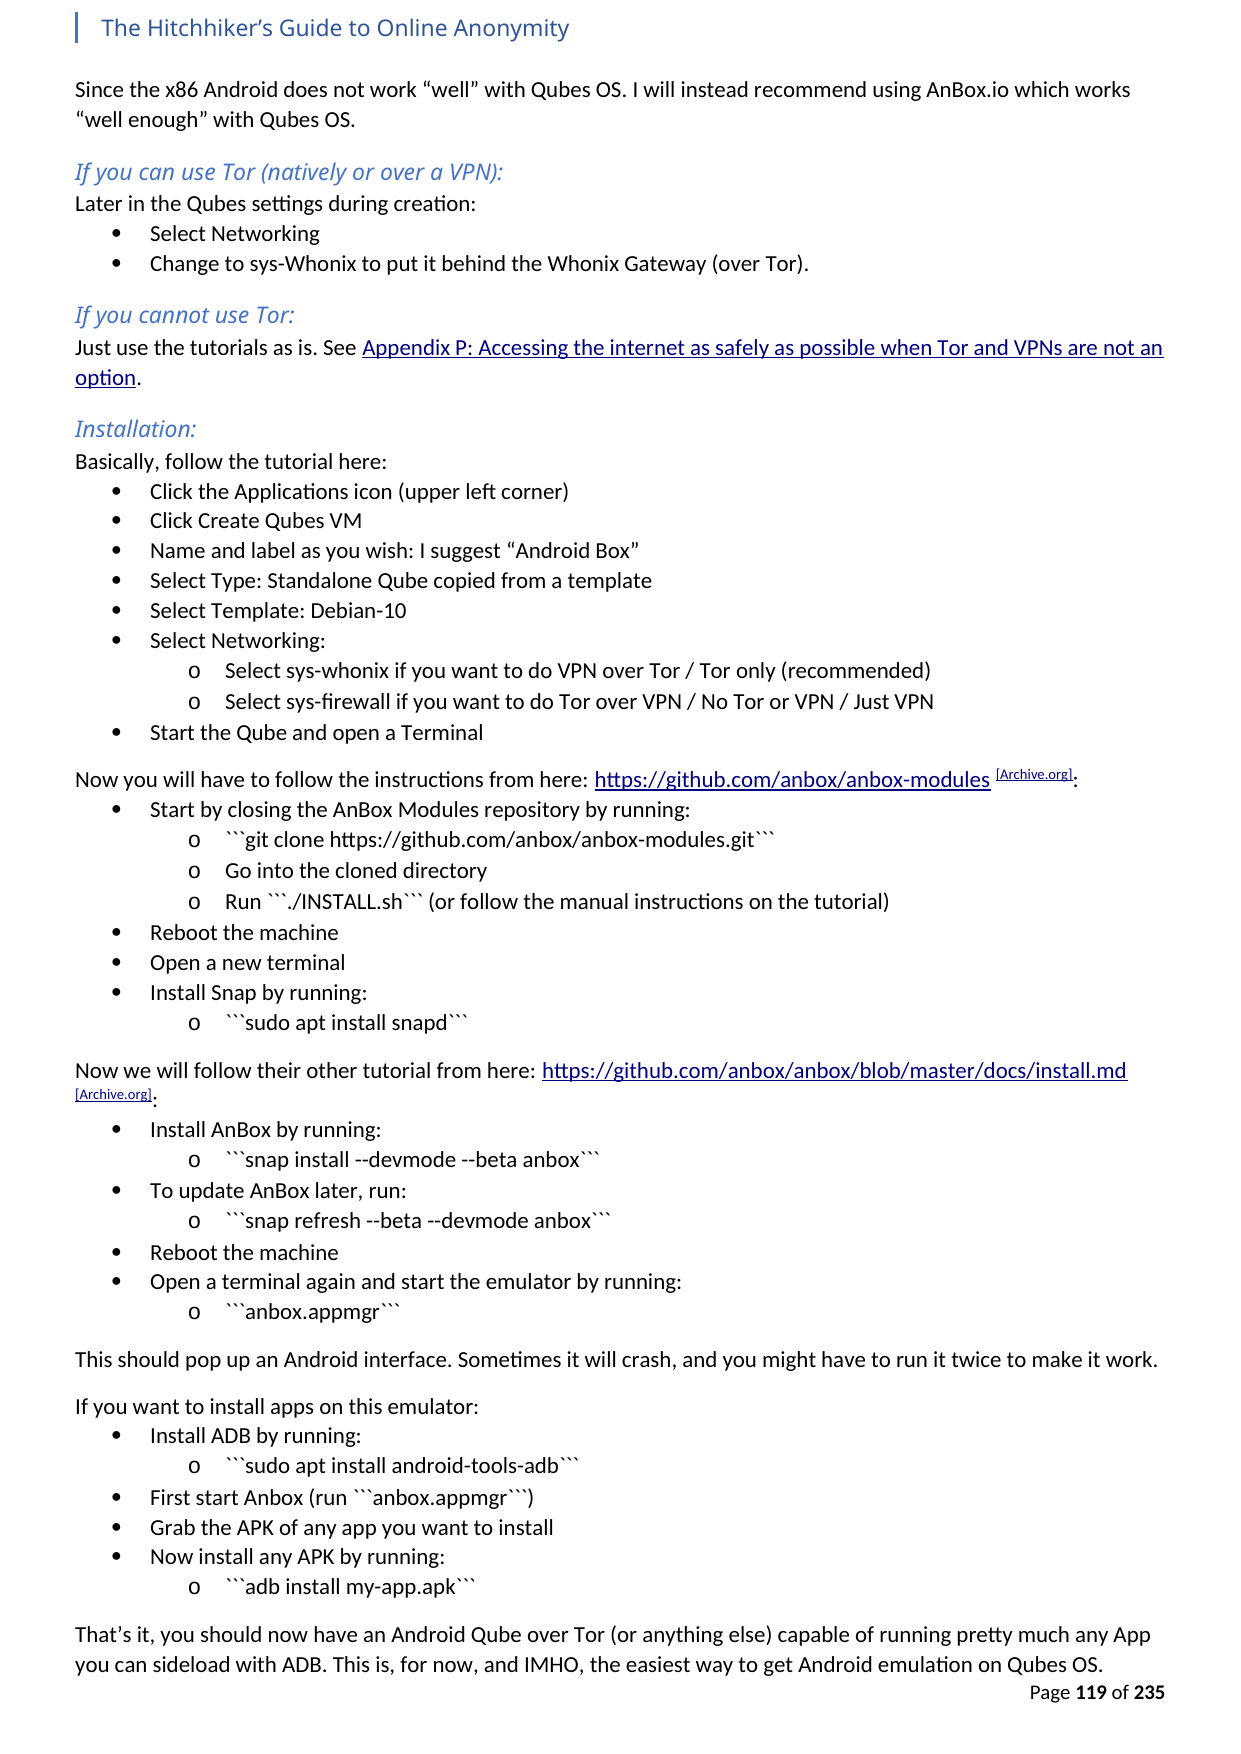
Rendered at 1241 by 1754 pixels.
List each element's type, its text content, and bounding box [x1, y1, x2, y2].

list ```adb install my-app.apk``` [187, 1572, 1165, 1602]
list Install Snap by running: [112, 978, 1165, 1006]
list ```anbox.appmgr``` [187, 1297, 1165, 1327]
list Go into the cloned directory [187, 856, 1165, 885]
text Just use the tutorials as is. See Appendix P: Accessing the internet as safely as possible when Tor and VPNs are not an option. [75, 333, 1165, 391]
text Now you will have to follow the instructions from here: https://github.com/anbox/anbox-modules [Archive.org]: [75, 765, 1165, 793]
list Now install any APK by running: [112, 1542, 1165, 1571]
list Reboot the machine [112, 918, 1165, 946]
list Select sys-firewall if you want to do Tor over VPN / No Tor or VPN / Just VPN [187, 687, 1165, 716]
list Reboot the machine [112, 1238, 1165, 1266]
list Install ADB by running: [112, 1422, 1165, 1450]
list Start the Qube and open a Terminal [112, 718, 1165, 746]
text If you want to install apps on this emulator: [75, 1392, 1165, 1420]
subtitle Installation: [75, 413, 1165, 445]
list Open a new terminal [112, 948, 1165, 976]
list Select Networking [112, 219, 1165, 247]
list Change to sys-Whonix to put it behind the Whonix Gateway (over Tor). [112, 249, 1165, 277]
list Start by closing the AnBox Modules repository by running: [112, 795, 1165, 823]
text Since the x86 Android does not work “well” with Qubes OS. I will instead recommend using AnBox.io which works “well enough” with Qubes OS. [75, 75, 1165, 133]
list ```snap install --devmode --beta anbox``` [187, 1145, 1165, 1174]
list Run ```./INSTALL.sh``` (or follow the manual instructions on the tutorial) [187, 887, 1165, 916]
list Select Type: Standalone Qube copied from a template [112, 566, 1165, 594]
list ```sudo apt install snapd``` [187, 1008, 1165, 1037]
list ```git clone https://github.com/anbox/anbox-modules.git``` [187, 825, 1165, 854]
list First start Anbox (run ```anbox.appmgr```) [112, 1483, 1165, 1511]
list Grab the APK of any app you want to install [112, 1513, 1165, 1541]
text Basically, follow the tutorial here: [75, 447, 1165, 475]
list Click the Applications icon (upper left corner) [112, 477, 1165, 505]
list ```sudo apt install android-tools-adb``` [187, 1452, 1165, 1481]
text That’s it, you should now have an Android Qube over Tor (or anything else) capable of running pretty much any App you can sideload with ADB. This is, for now, and IMHO, the easiest way to get Android emulation on Qubes OS. [75, 1620, 1165, 1678]
list Name and label as you wish: I suggest “Android Box” [112, 537, 1165, 564]
list Install AnBox by running: [112, 1116, 1165, 1143]
list Select Template: Debian-10 [112, 596, 1165, 624]
text Later in the Qubes settings during creation: [75, 189, 1165, 217]
text Now we will follow their other tutorial from here: https://github.com/anbox/anbox/blob/master/docs/install.md [Archive.org]: [75, 1056, 1165, 1114]
list Select Networking: [112, 626, 1165, 654]
list Open a terminal again and start the emulator by running: [112, 1267, 1165, 1296]
list Click Create Qubes VM [112, 507, 1165, 535]
text This should pop up an Android interface. Sometimes it will crash, and you might have to run it twice to make it work. [75, 1345, 1165, 1373]
list To update AnBox later, run: [112, 1177, 1165, 1204]
subtitle If you can use Tor (natively or over a VPN): [75, 155, 1165, 187]
list ```snap refresh --beta --devmode anbox``` [187, 1206, 1165, 1236]
list Select sys-whonix if you want to do VPN over Tor / Tor only (recommended) [187, 656, 1165, 685]
subtitle If you cannot use Tor: [75, 299, 1165, 331]
